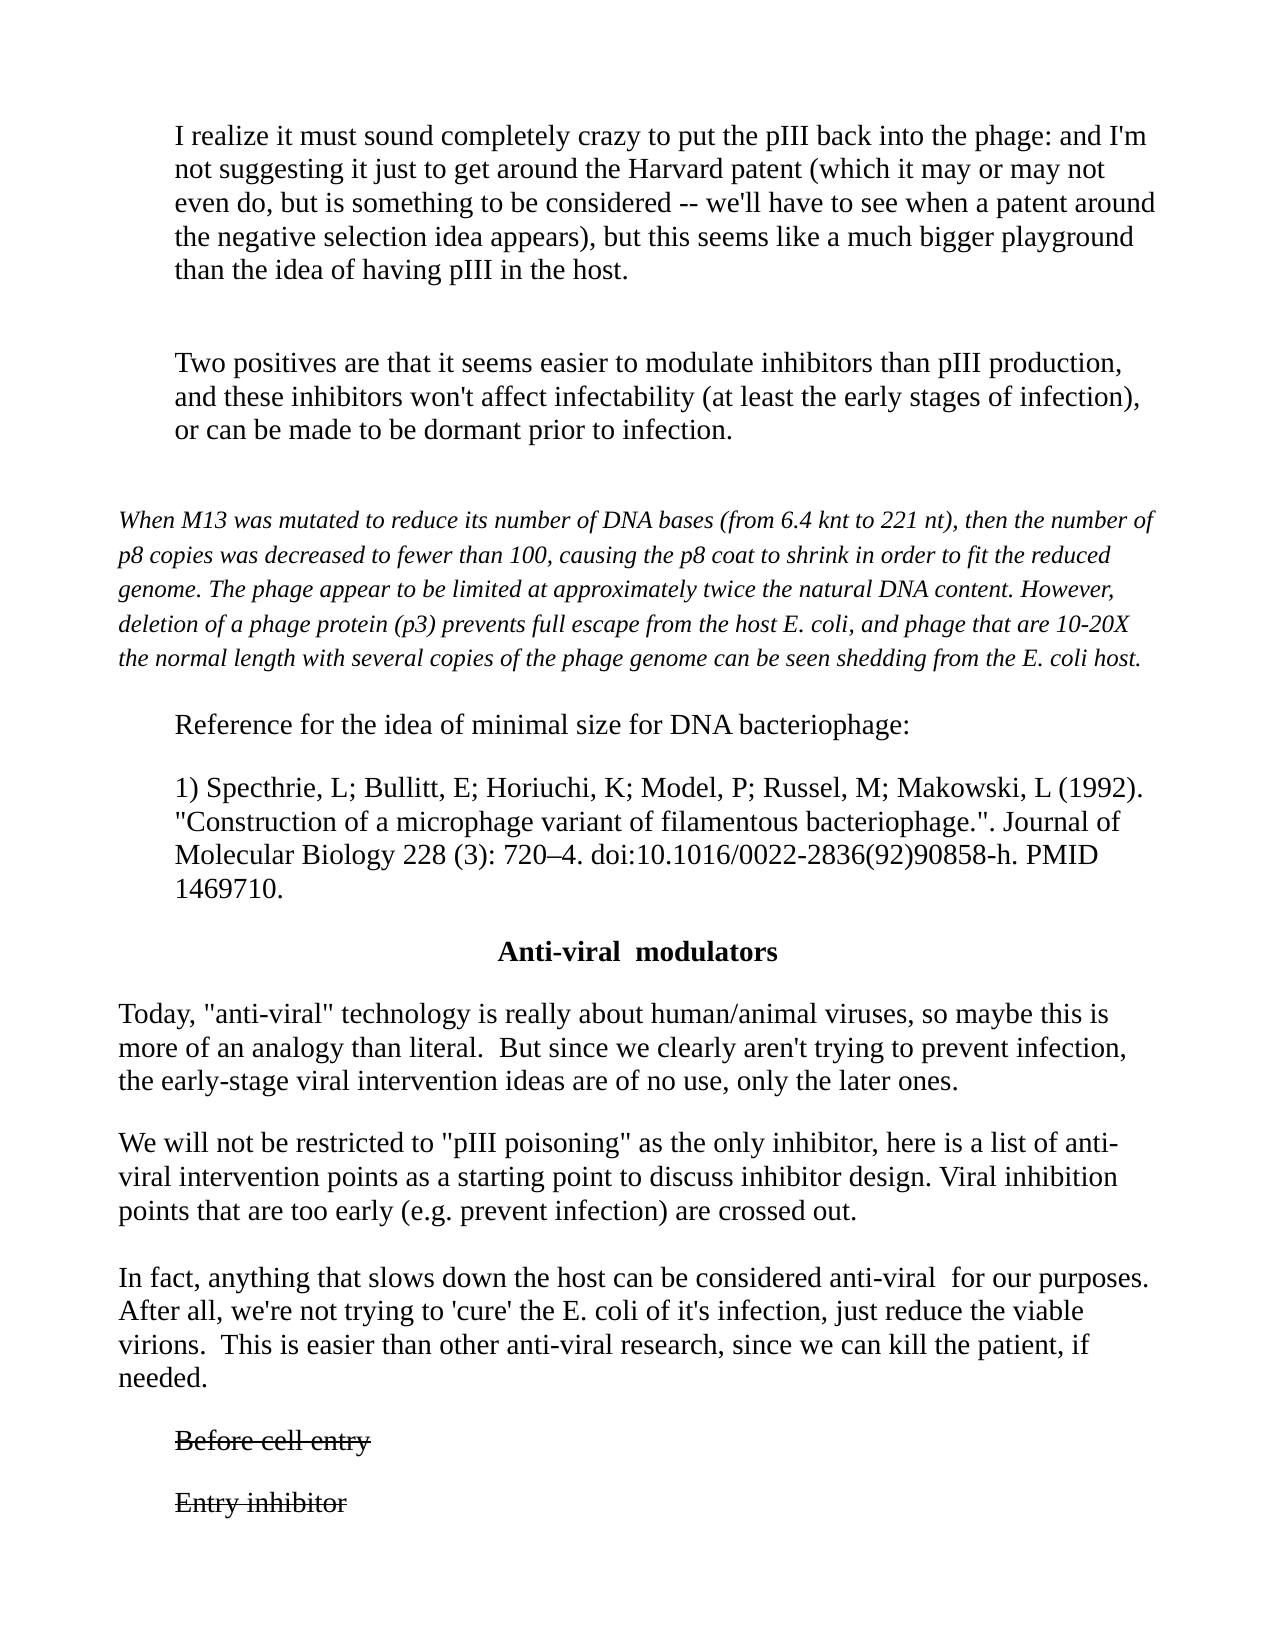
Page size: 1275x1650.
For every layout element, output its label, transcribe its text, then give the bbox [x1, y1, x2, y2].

text Entry inhibitor [174, 1486, 1157, 1519]
text Today, "anti-viral" technology is really about human/animal viruses, so maybe this is more of an analogy than literal. But since we clearly aren't trying to prevent infection, the early-stage viral intervention ideas are of no use, only the later ones. [118, 996, 1157, 1097]
text In fact, anything that slows down the host can be considered anti-viral for our purposes. After all, we're not trying to 'cure' the E. coli of it's infection, just reduce the viable virions. This is easier than other anti-viral research, since we can kill the patient, if needed. [118, 1260, 1157, 1394]
text Anti-viral modulators [118, 934, 1157, 967]
text We will not be restricted to "pIII poisoning" as the only inhibitor, here is a list of anti-viral intervention points as a starting point to discuss inhibitor design. Viral inhibition points that are too early (e.g. prevent infection) are crossed out. [118, 1126, 1157, 1226]
text 1) Specthrie, L; Bullitt, E; Horiuchi, K; Model, P; Russel, M; Makowski, L (1992). "Construction of a microphage variant of filamentous bacteriophage.". Journal of Molecular Biology 228 (3): 720–4. doi:10.1016/0022-2836(92)90858-h. PMID 1469710. [174, 770, 1157, 904]
text Reference for the idea of minimal size for DNA bacteriophage: [174, 707, 1157, 741]
text I realize it must sound completely crazy to put the pIII back into the phage: and I'm not suggesting it just to get around the Harvard patent (which it may or may not even do, but is something to be considered -- we'll have to see when a patent around the negative selection idea appears), but this seems like a much bigger playground than the idea of having pIII in the host. [174, 118, 1157, 286]
text Before cell entry [174, 1423, 1157, 1456]
text Two positives are that it seems easier to modulate inhibitors than pIII production, and these inhibitors won't affect infectability (at least the early stages of infection), or can be made to be dormant prior to infection. [174, 345, 1157, 446]
text When M13 was mutated to reduce its number of DNA bases (from 6.4 knt to 221 nt), then the number of p8 copies was decreased to fewer than 100, causing the p8 coat to shrink in order to fit the reduced genome. The phage appear to be limited at approximately twice the natural DNA content. However, deletion of a phage protein (p3) prevents full escape from the host E. coli, and phage that are 10-20X the normal length with several copies of the phage genome can be seen shedding from the E. coli host. [118, 506, 1157, 672]
